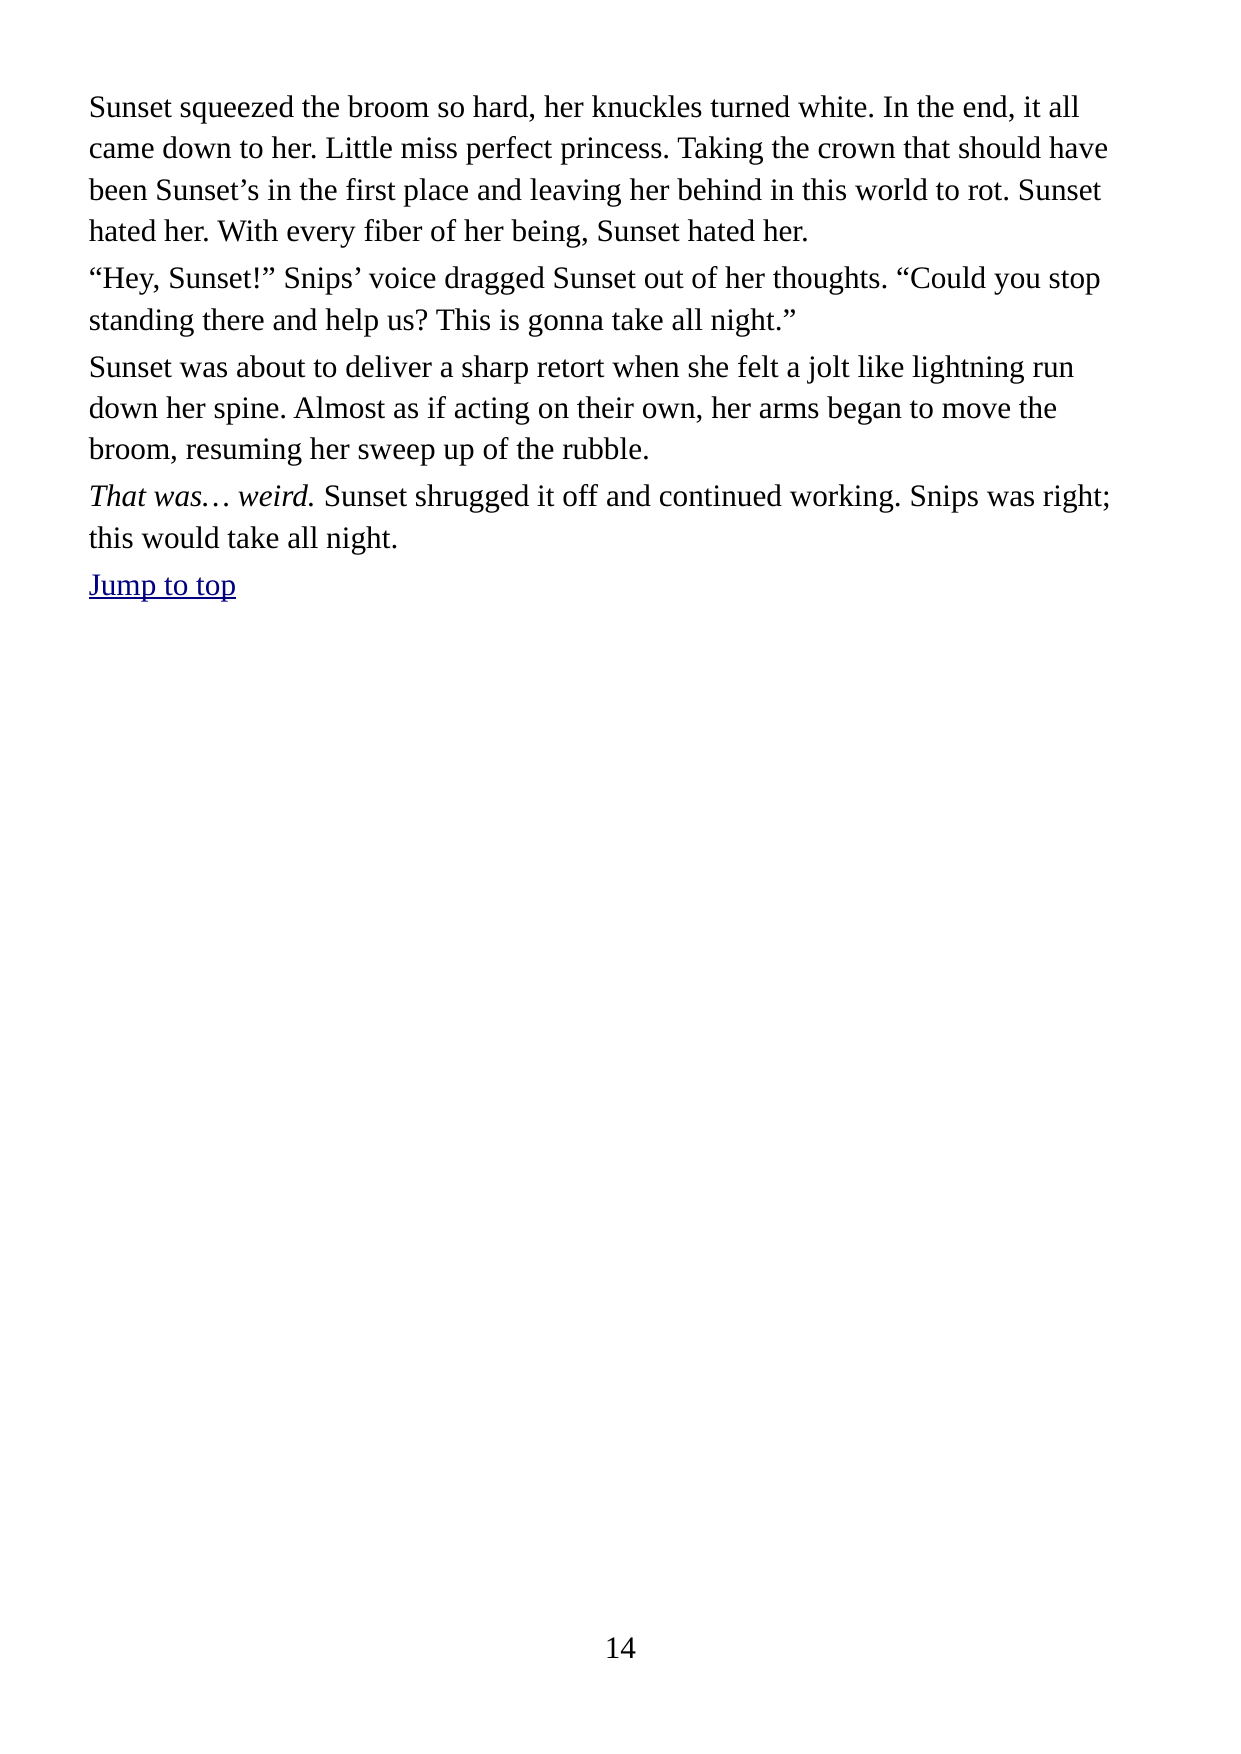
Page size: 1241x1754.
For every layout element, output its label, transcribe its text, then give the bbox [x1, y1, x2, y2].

text Sunset squeezed the broom so hard, her knuckles turned white. In the end, it all came down to her. Little miss perfect princess. Taking the crown that should have been Sunset’s in the first place and leaving her behind in this world to rot. Sunset hated her. With every fiber of her being, Sunset hated her. [88, 88, 1152, 248]
text Sunset was about to deliver a sharp retort when she felt a jolt like lightning run down her spine. Almost as if acting on their own, her arms began to move the broom, resuming her sweep up of the rubble. [88, 348, 1152, 466]
text “Hey, Sunset!” Snips’ voice dragged Sunset out of her thoughts. “Could you stop standing there and help us? This is gonna take all night.” [88, 259, 1152, 337]
text That was… weird. Sunset shrugged it off and continued working. Snips was right; this would take all night. [88, 478, 1152, 555]
text Jump to top [88, 566, 1152, 602]
